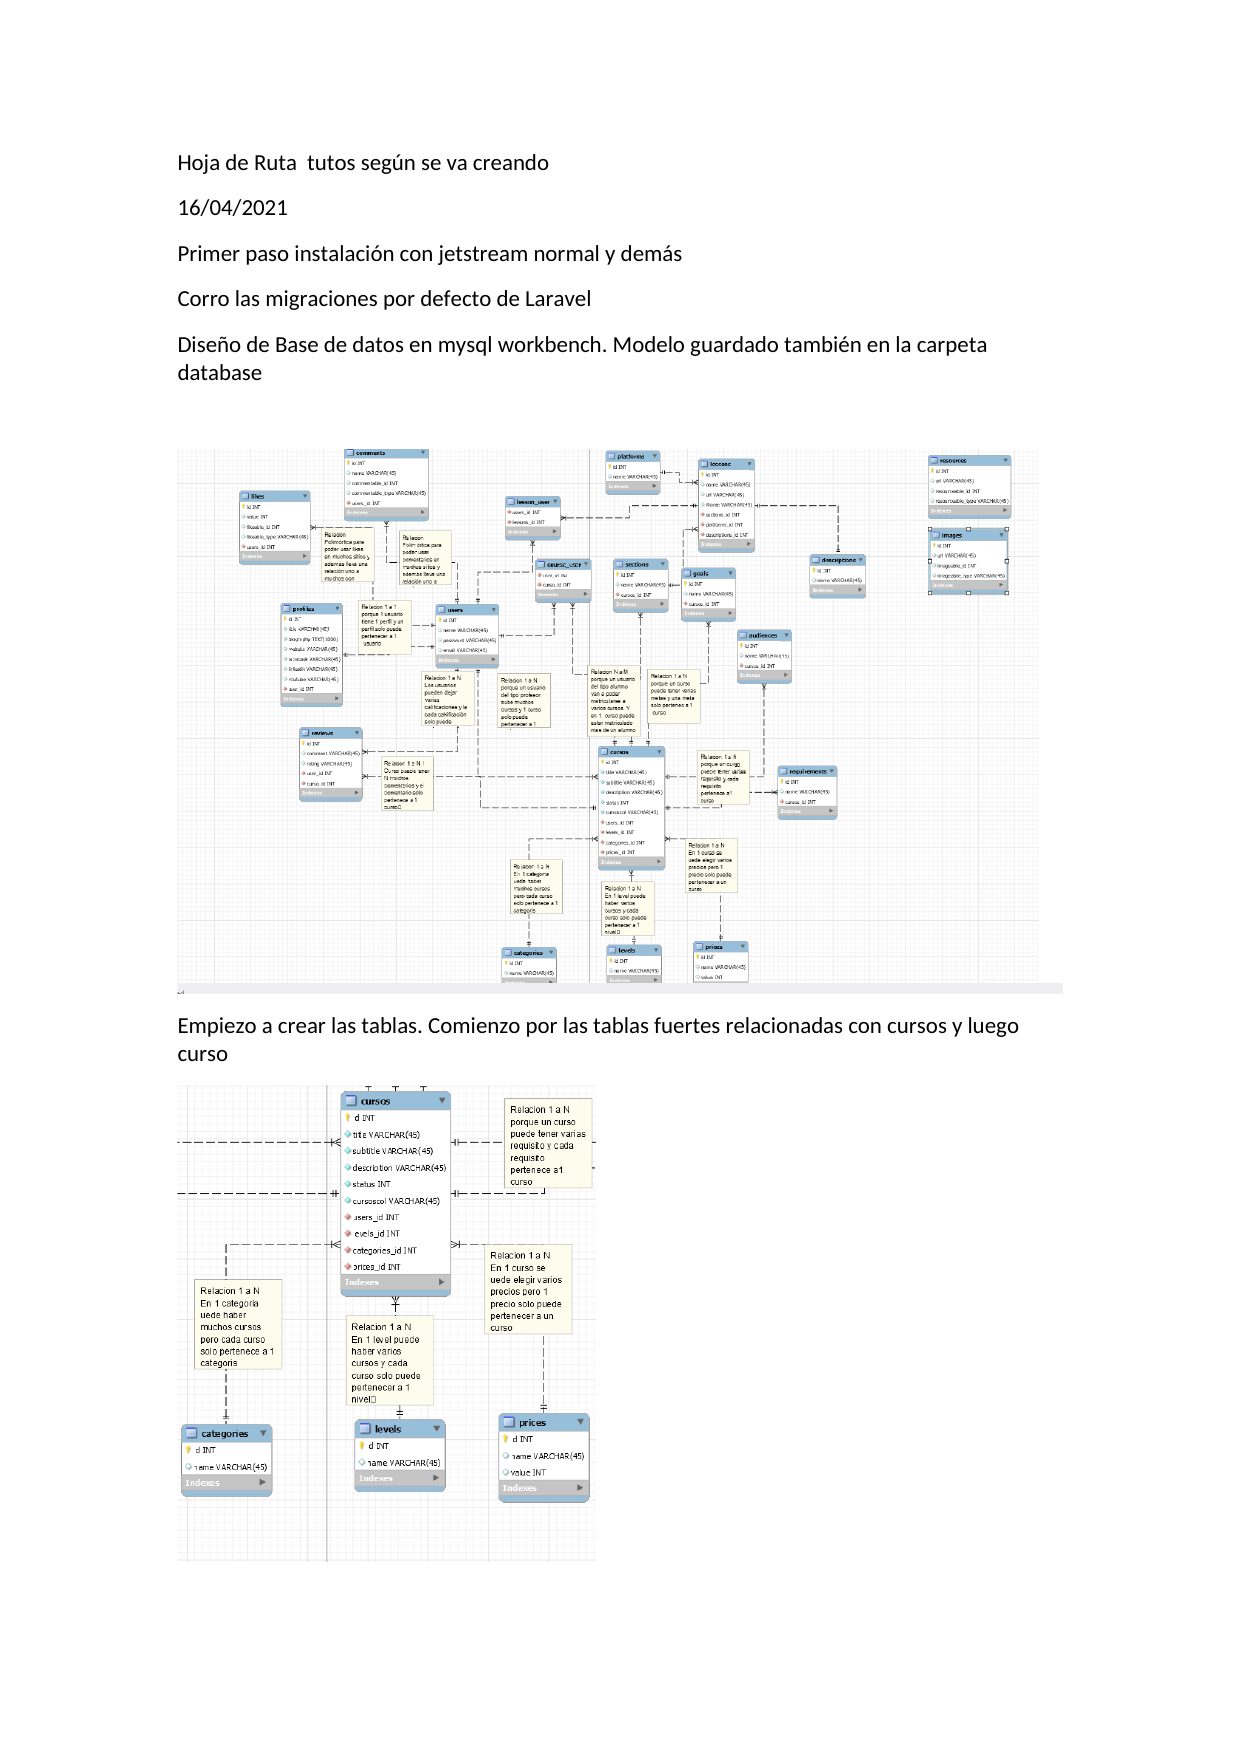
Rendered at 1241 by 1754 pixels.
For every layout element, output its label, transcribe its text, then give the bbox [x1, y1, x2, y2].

text 16/04/2021 [177, 193, 1063, 221]
text Diseño de Base de datos en mysql workbench. Modelo guardado también en la carpeta database [177, 330, 1063, 387]
text Primer paso instalación con jetstream normal y demás [177, 239, 1063, 267]
text Empiezo a crear las tablas. Comienzo por las tablas fuertes relacionadas con cursos y luego curso [177, 1011, 1063, 1068]
text Corro las migraciones por defecto de Laravel [177, 284, 1063, 312]
text Hoja de Ruta tutos según se va creando [177, 148, 1063, 176]
